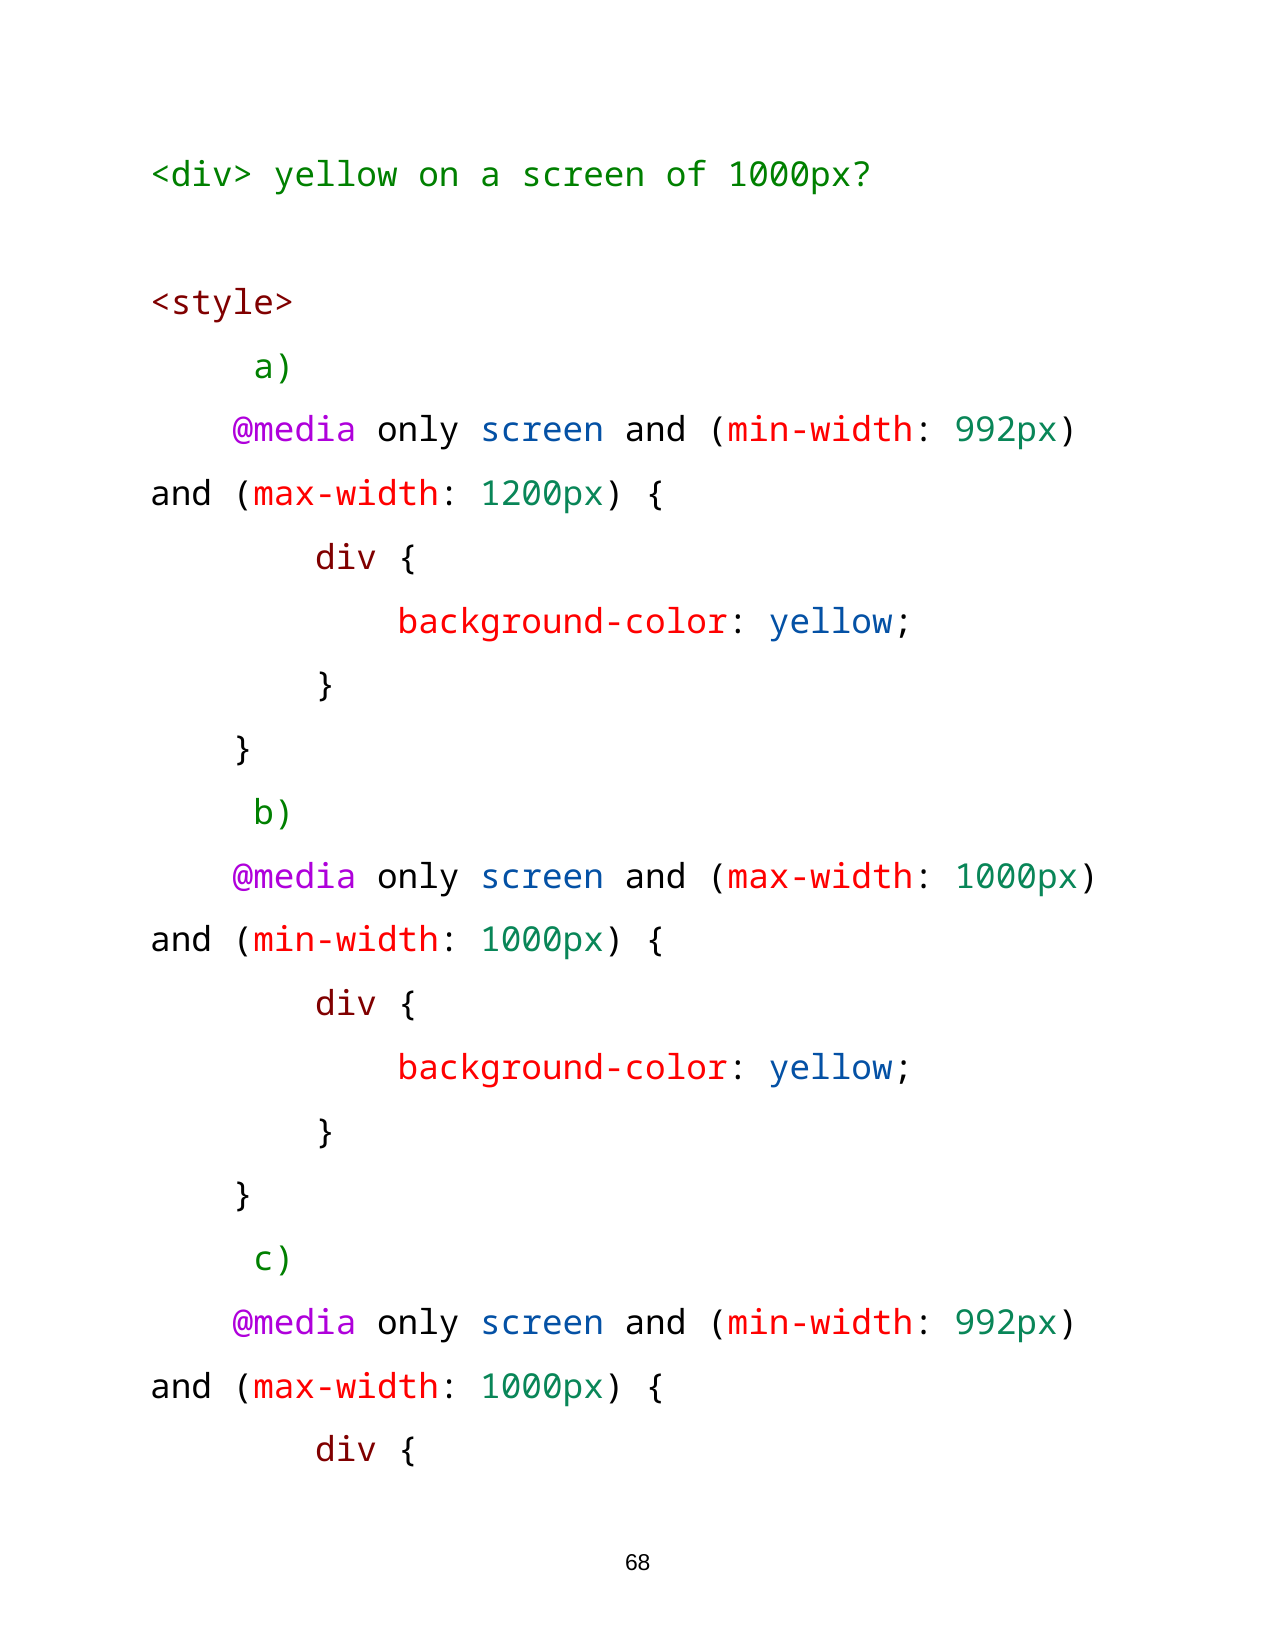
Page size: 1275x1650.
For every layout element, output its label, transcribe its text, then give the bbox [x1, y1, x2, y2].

text <style> [150, 277, 1125, 324]
text b) [150, 787, 1125, 834]
text } [150, 660, 1125, 707]
text @media only screen and (min-width: 992px) and (max-width: 1200px) { [150, 405, 1125, 516]
text a) [150, 341, 1125, 388]
text } [150, 1170, 1125, 1217]
text } [150, 1106, 1125, 1153]
text div { [150, 532, 1125, 579]
text <div> yellow on a screen of 1000px? [150, 150, 1125, 197]
text div { [150, 1425, 1125, 1472]
text @media only screen and (min-width: 992px) and (max-width: 1000px) { [150, 1297, 1125, 1408]
text background-color: yellow; [150, 1042, 1125, 1089]
text c) [150, 1234, 1125, 1281]
text background-color: yellow; [150, 596, 1125, 643]
text div { [150, 979, 1125, 1026]
text } [150, 724, 1125, 771]
text @media only screen and (max-width: 1000px) and (min-width: 1000px) { [150, 851, 1125, 962]
